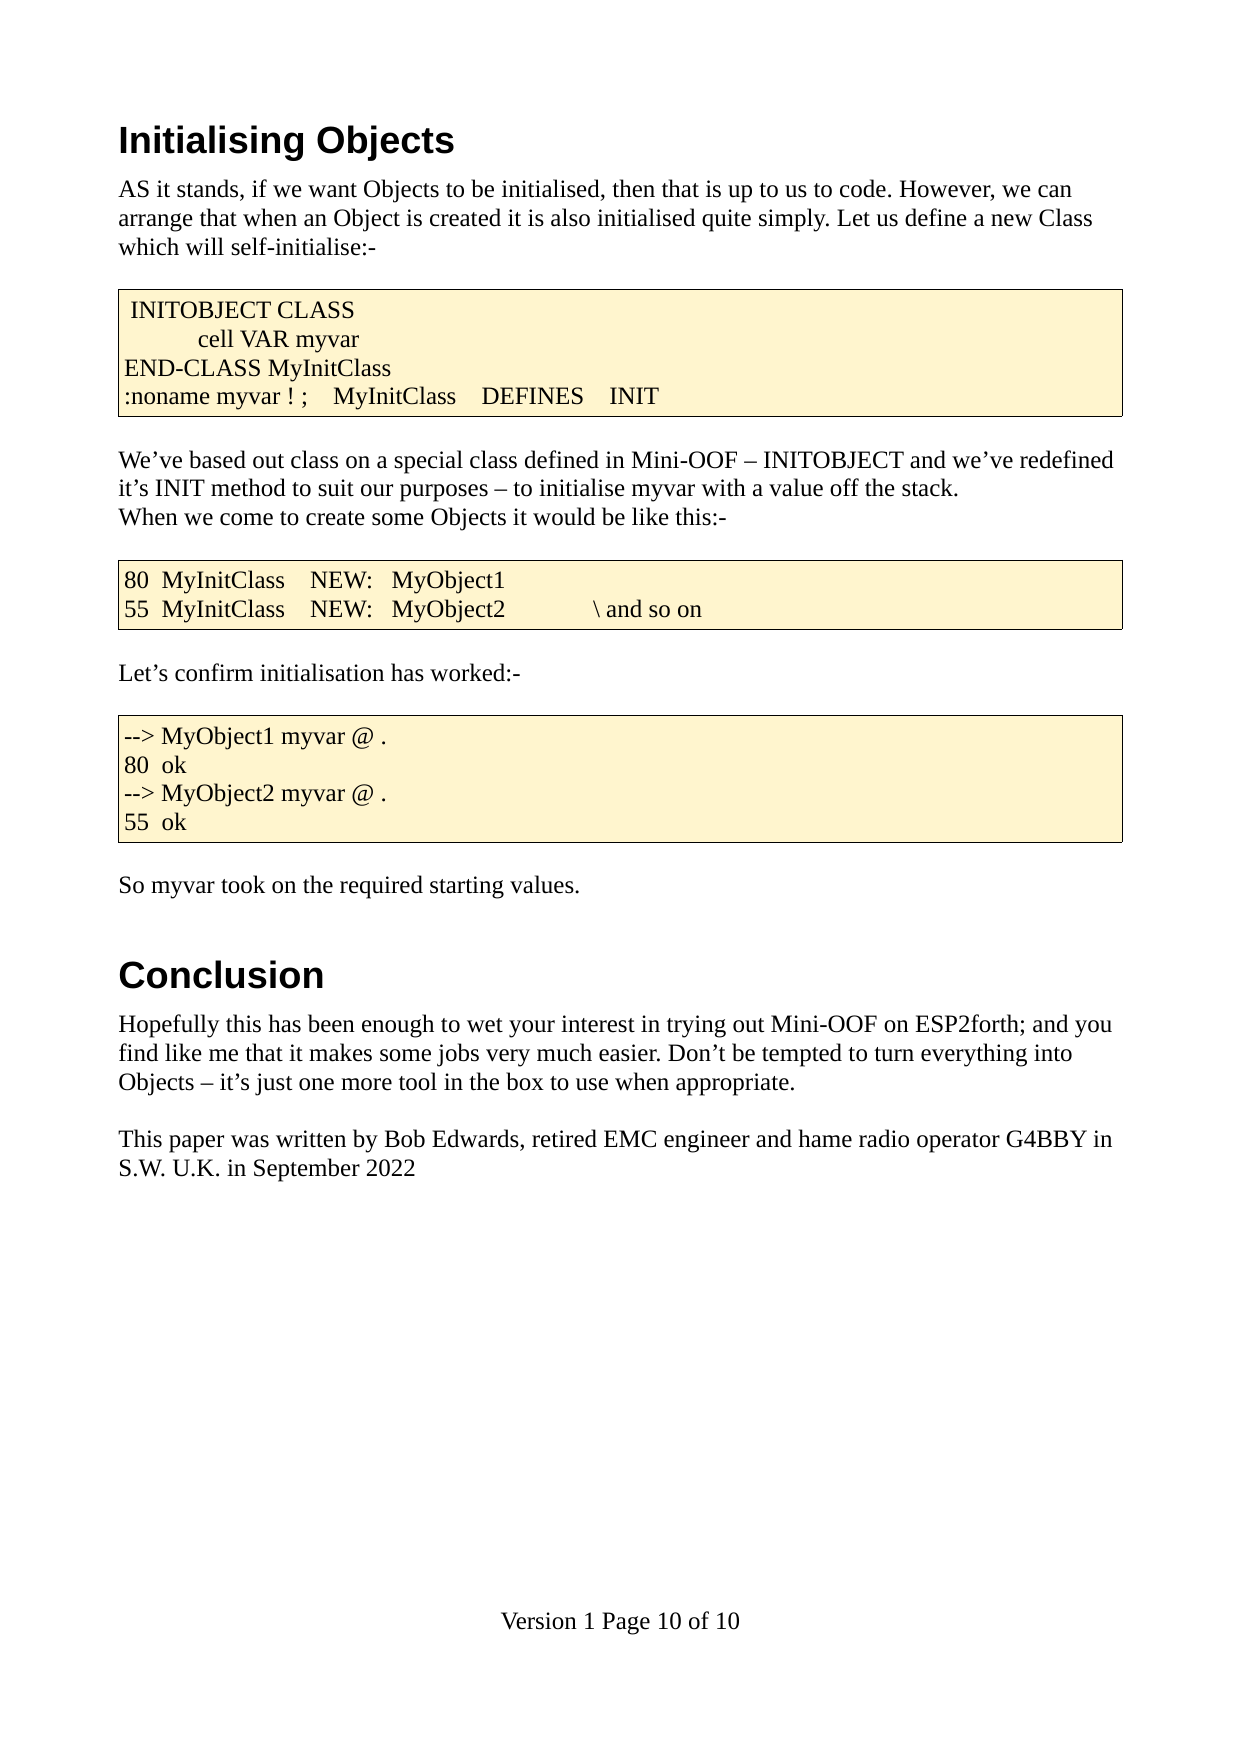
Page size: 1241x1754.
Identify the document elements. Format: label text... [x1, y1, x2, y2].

text So myvar took on the required starting values. [118, 871, 1122, 899]
subtitle Conclusion [118, 953, 1122, 997]
text Let’s confirm initialisation has worked:- [118, 658, 1122, 686]
text AS it stands, if we want Objects to be initialised, then that is up to us to code. However, we can arrange that when an Object is created it is also initialised quite simply. Let us define a new Class which will self-initialise:- [118, 174, 1122, 261]
text Hopefully this has been enough to wet your interest in trying out Mini-OOF on ESP2forth; and you find like me that it makes some jobs very much easier. Don’t be tempted to turn everything into Objects – it’s just one more tool in the box to use when appropriate. [118, 1009, 1122, 1095]
table_header --> MyObject1 myvar @ . 80 ok --> MyObject2 myvar @ . 55 ok [119, 716, 1122, 842]
text When we come to create some Objects it would be like this:- [118, 502, 1122, 531]
table_header 80 MyInitClass NEW: MyObject1 55 MyInitClass NEW: MyObject2 \ and so on [119, 561, 1122, 629]
subtitle Initialising Objects [118, 118, 1122, 162]
table_header INITOBJECT CLASS cell VAR myvar END-CLASS MyInitClass :noname myvar ! ; MyInitClass DEFINES INIT [119, 290, 1122, 416]
text This paper was written by Bob Edwards, retired EMC engineer and hame radio operator G4BBY in S.W. U.K. in September 2022 [118, 1124, 1122, 1182]
text We’ve based out class on a special class defined in Mini-OOF – INITOBJECT and we’ve redefined it’s INIT method to suit our purposes – to initialise myvar with a value off the stack. [118, 445, 1122, 502]
